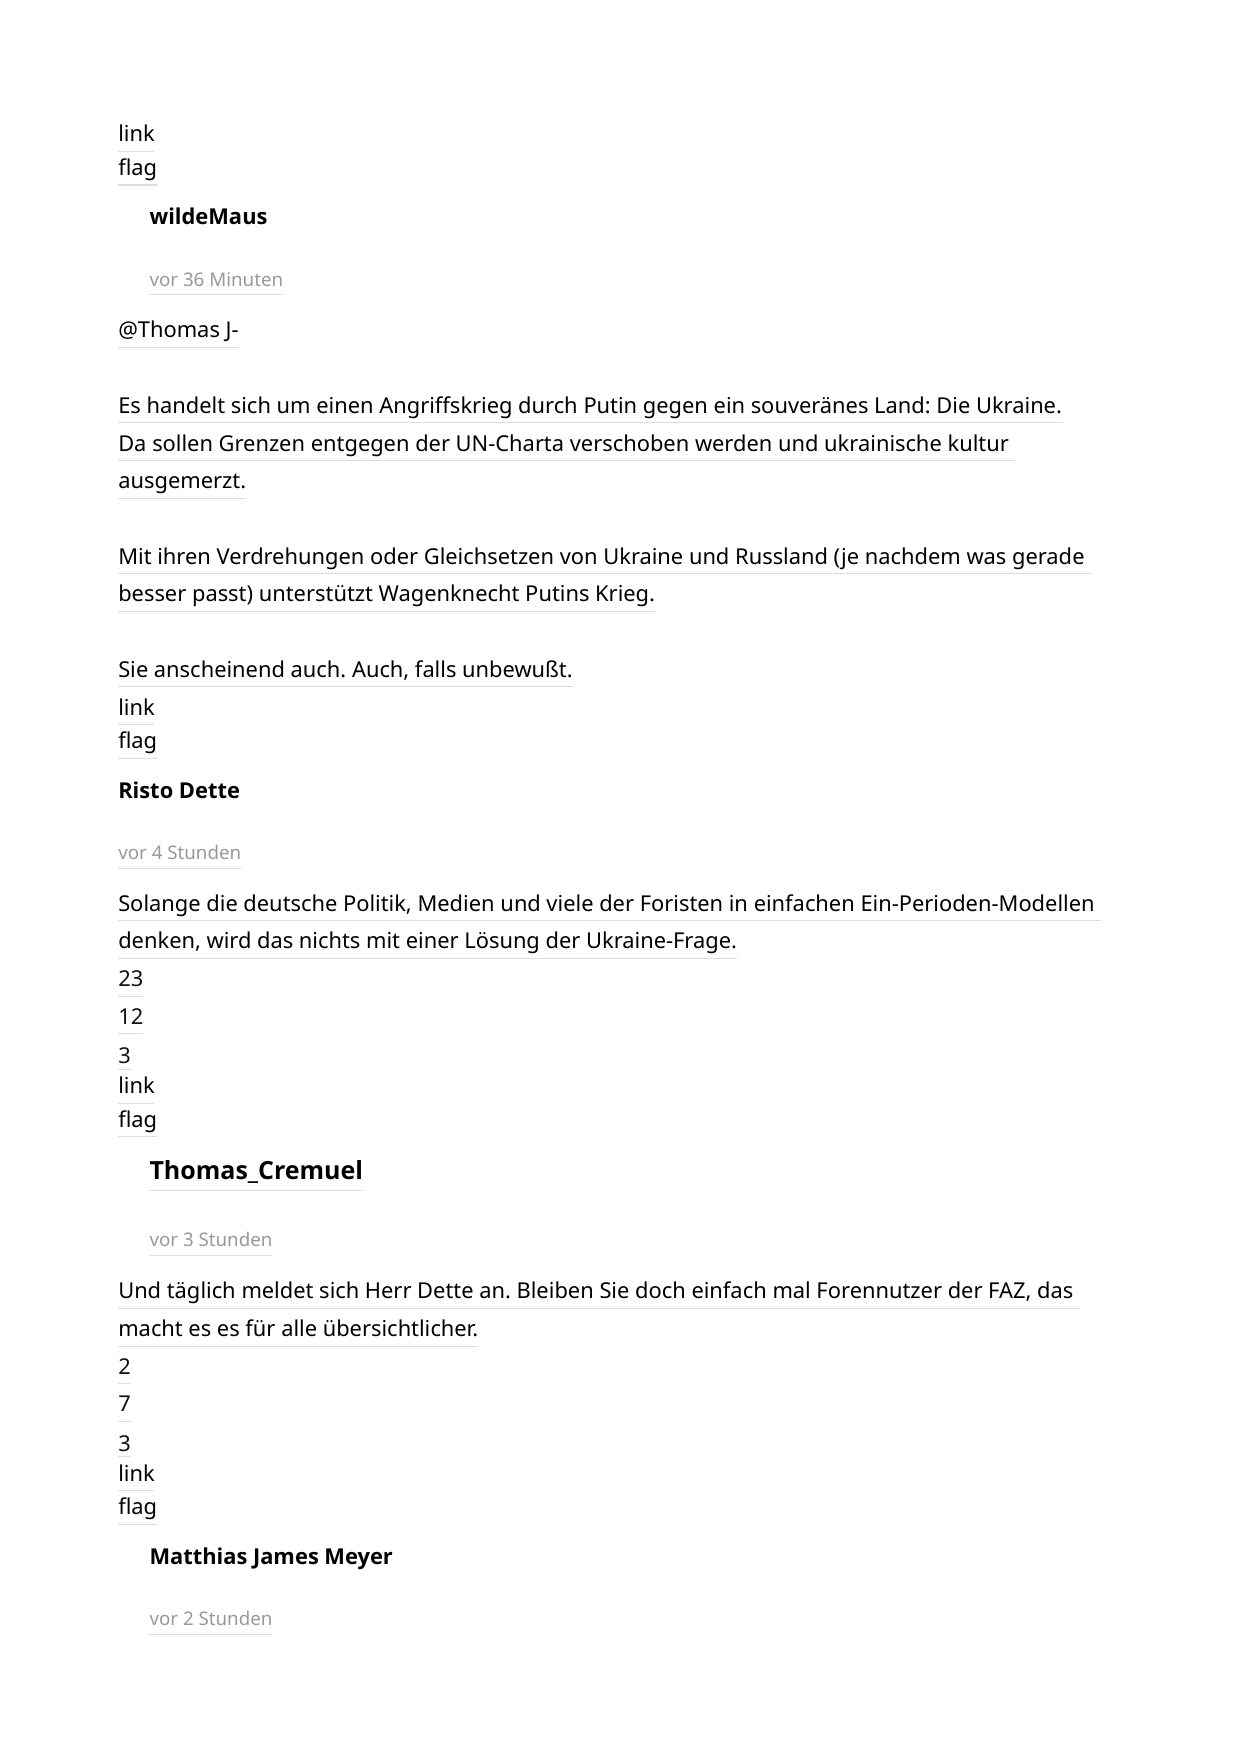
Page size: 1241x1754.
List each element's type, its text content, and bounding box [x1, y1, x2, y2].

text vor 2 Stunden [149, 1605, 1117, 1635]
text flag [118, 152, 1122, 186]
text flag [118, 725, 1122, 759]
text vor 4 Stunden [118, 839, 1117, 869]
text link [118, 691, 1122, 725]
text link [118, 1457, 1122, 1491]
text Und täglich meldet sich Herr Dette an. Bleiben Sie doch einfach mal Forennutzer der FAZ, das macht es es für alle übersichtlicher. [118, 1275, 1122, 1347]
text Matthias James Meyer [149, 1541, 1122, 1570]
text 2 [118, 1351, 1122, 1384]
text 12 [118, 1001, 1122, 1034]
text flag [118, 1104, 1122, 1137]
text link [118, 1070, 1122, 1104]
text 3 [118, 1038, 1122, 1070]
text 7 [118, 1388, 1122, 1422]
text link [118, 118, 1122, 152]
text 3 [118, 1426, 1122, 1457]
text Solange die deutsche Politik, Medien und viele der Foristen in einfachen Ein-Perioden-Modellen denken, wird das nichts mit einer Lösung der Ukraine-Frage. [118, 888, 1122, 959]
text flag [118, 1491, 1122, 1525]
text @Thomas J- Es handelt sich um einen Angriffskrieg durch Putin gegen ein souveränes Land: Die Ukraine. Da sollen Grenzen entgegen der UN-Charta verschoben werden und ukrainische kultur ausgemerzt. Mit ihren Verdrehungen oder Gleichsetzen von Ukraine und Russland (je nachdem was gerade besser passt) unterstützt Wagenknecht Putins Krieg. Sie anscheinend auch. Auch, falls unbewußt. [118, 314, 1122, 687]
text wildeMaus [149, 201, 1122, 231]
text 23 [118, 963, 1122, 997]
text vor 3 Stunden [149, 1227, 1117, 1256]
text Risto Dette [118, 774, 1122, 804]
text vor 36 Minuten [149, 266, 1117, 295]
text Thomas_Cremuel [149, 1153, 1122, 1191]
